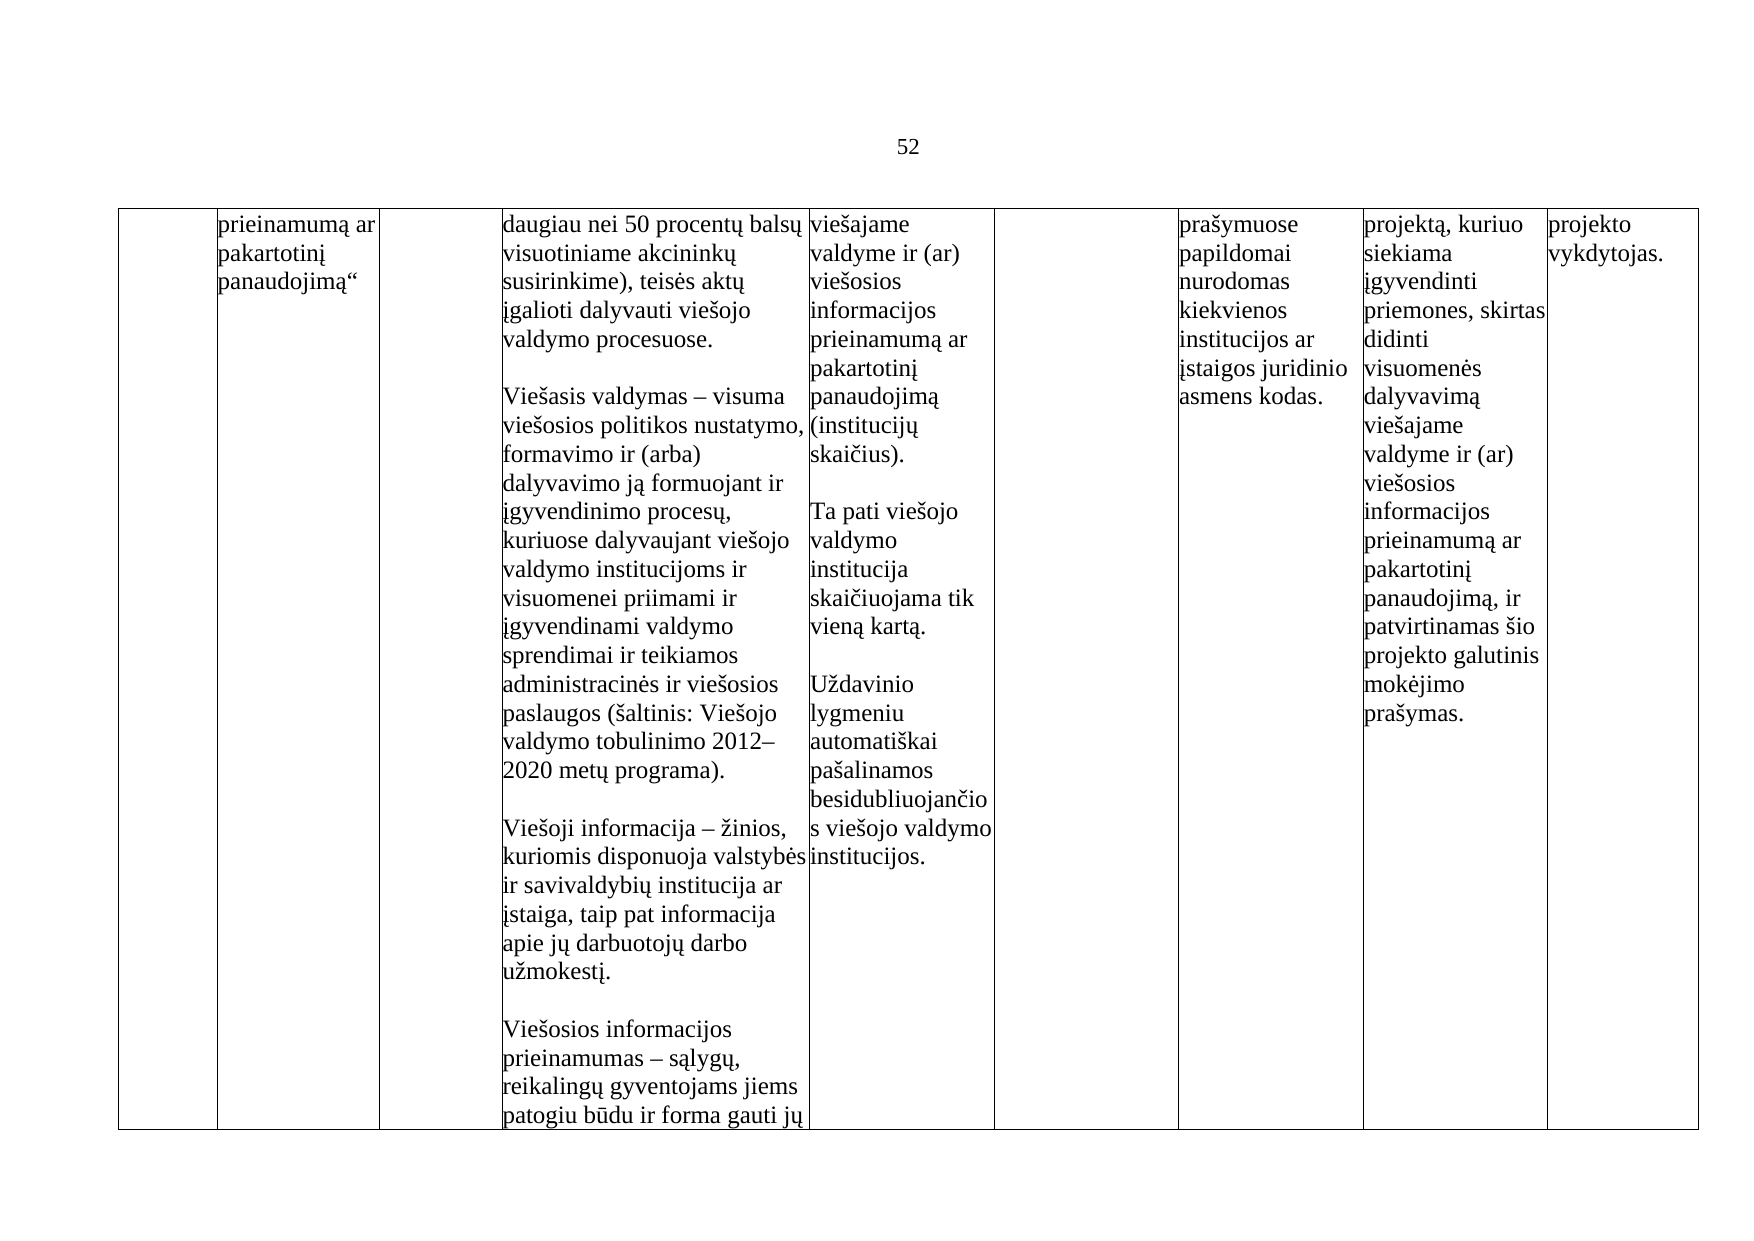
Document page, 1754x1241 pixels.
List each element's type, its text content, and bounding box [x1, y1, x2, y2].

table_cell [119, 209, 217, 1129]
table_cell projekto vykdytojas. [1548, 209, 1698, 1129]
table_cell [995, 209, 1178, 1129]
table_cell projektą, kuriuo siekiama įgyvendinti priemones, skirtas didinti visuomenės dalyvavimą viešajame valdyme ir (ar) viešosios informacijos prieinamumą ar pakartotinį panaudojimą, ir patvirtinamas šio projekto galutinis mokėjimo prašymas. [1364, 209, 1547, 1129]
table_cell viešajame valdyme ir (ar) viešosios informacijos prieinamumą ar pakartotinį panaudojimą (institucijų skaičius). Ta pati viešojo valdymo institucija skaičiuojama tik vieną kartą. Uždavinio lygmeniu automatiškai pašalinamos besidubliuojančios viešojo valdymo institucijos. [810, 209, 994, 1129]
table_cell prašymuose papildomai nurodomas kiekvienos institucijos ar įstaigos juridinio asmens kodas. [1179, 209, 1363, 1129]
table_cell [380, 209, 502, 1129]
table_cell daugiau nei 50 procentų balsų visuotiniame akcininkų susirinkime), teisės aktų įgalioti dalyvauti viešojo valdymo procesuose. Viešasis valdymas – visuma viešosios politikos nustatymo, formavimo ir (arba) dalyvavimo ją formuojant ir įgyvendinimo procesų, kuriuose dalyvaujant viešojo valdymo institucijoms ir visuomenei priimami ir įgyvendinami valdymo sprendimai ir teikiamos administracinės ir viešosios paslaugos (šaltinis: Viešojo valdymo tobulinimo 2012–2020 metų programa). Viešoji informacija – žinios, kuriomis disponuoja valstybės ir savivaldybių institucija ar įstaiga, taip pat informacija apie jų darbuotojų darbo užmokestį. Viešosios informacijos prieinamumas – sąlygų, reikalingų gyventojams jiems patogiu būdu ir forma gauti jų [503, 209, 809, 1129]
table_cell prieinamumą ar pakartotinį panaudojimą“ [218, 209, 379, 1129]
